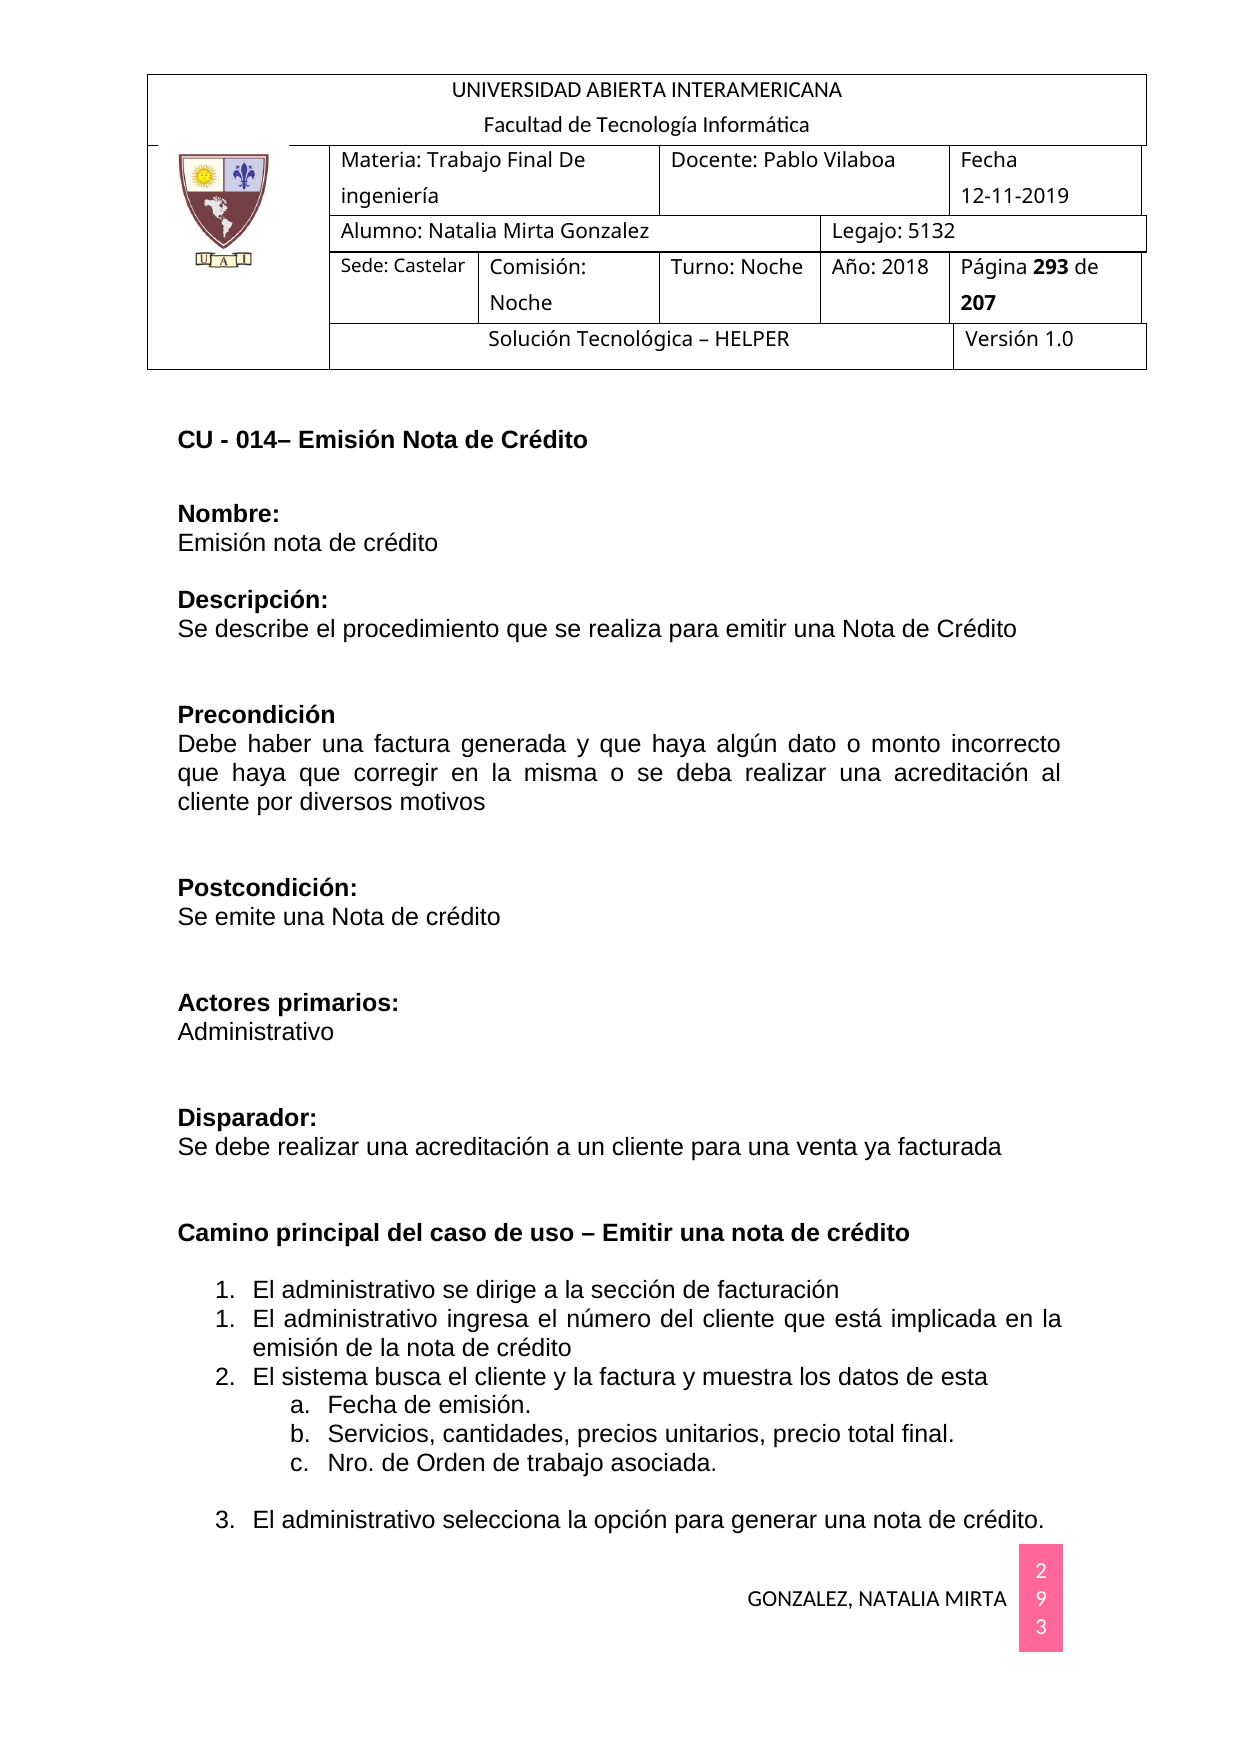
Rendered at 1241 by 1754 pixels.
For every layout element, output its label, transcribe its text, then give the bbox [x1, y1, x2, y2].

text Emisión nota de crédito [177, 528, 1063, 557]
text Nombre: [177, 499, 1063, 528]
list El administrativo selecciona la opción para generar una nota de crédito. [215, 1505, 1063, 1534]
text Camino principal del caso de uso – Emitir una nota de crédito [177, 1218, 1063, 1247]
text Administrativo [177, 1017, 1063, 1045]
list Nro. de Orden de trabajo asociada. [290, 1448, 1063, 1477]
text Se debe realizar una acreditación a un cliente para una venta ya facturada [177, 1132, 1063, 1160]
text Se emite una Nota de crédito [177, 902, 1063, 930]
text Postcondición: [177, 873, 1063, 902]
subtitle CU - 014– Emisión Nota de Crédito [177, 425, 1063, 454]
text Descripción: [177, 585, 1063, 614]
text Precondición [177, 700, 1063, 729]
list El administrativo se dirige a la sección de facturación [215, 1275, 1063, 1304]
list Fecha de emisión. [290, 1390, 1063, 1419]
list Servicios, cantidades, precios unitarios, precio total final. [290, 1419, 1063, 1448]
list El administrativo ingresa el número del cliente que está implicada en la emisión de la nota de crédito [215, 1304, 1063, 1362]
text Debe haber una factura generada y que haya algún dato o monto incorrecto que haya que corregir en la misma o se deba realizar una acreditación al cliente por diversos motivos [177, 729, 1063, 815]
text Disparador: [177, 1103, 1063, 1132]
text Se describe el procedimiento que se realiza para emitir una Nota de Crédito [177, 614, 1063, 643]
text Actores primarios: [177, 988, 1063, 1017]
list El sistema busca el cliente y la factura y muestra los datos de esta [215, 1362, 1063, 1390]
